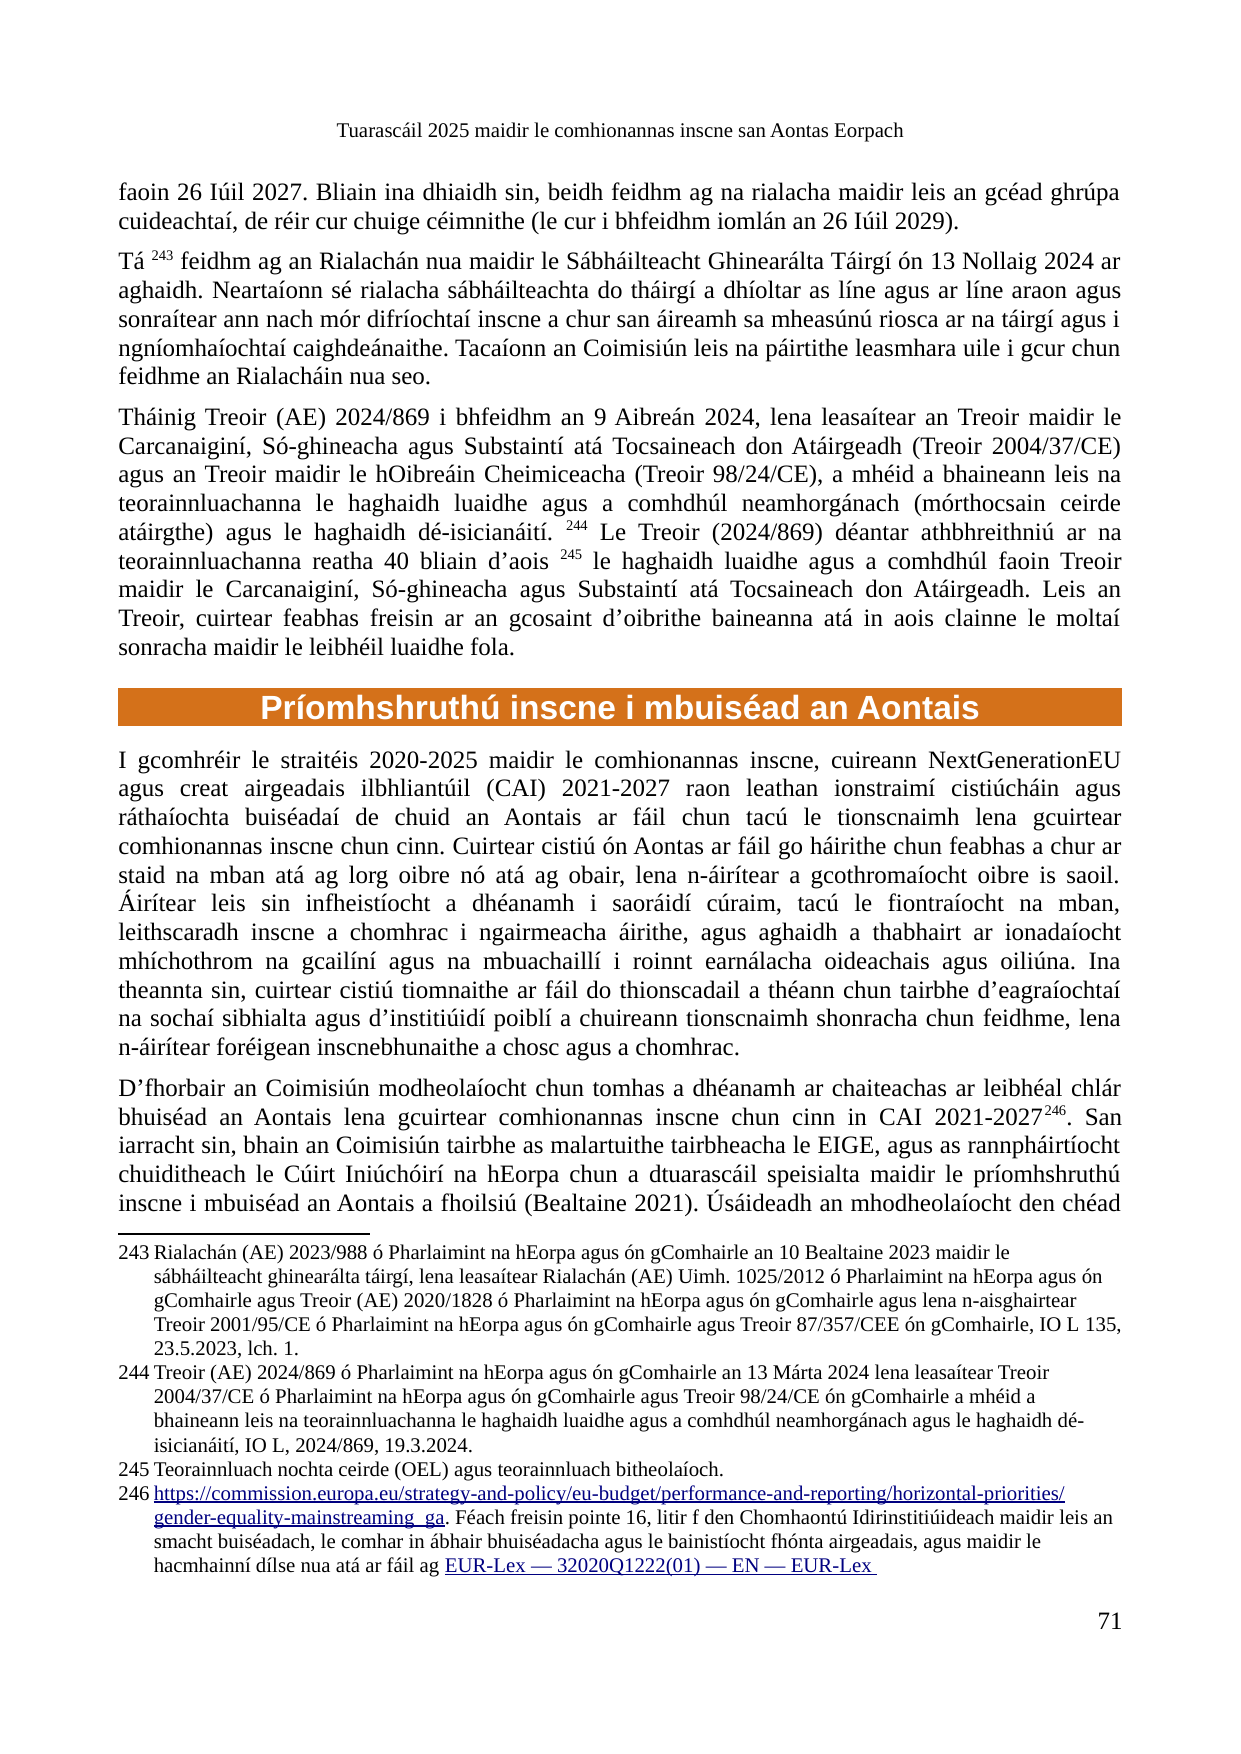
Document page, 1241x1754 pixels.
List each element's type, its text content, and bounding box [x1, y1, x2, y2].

text Tá feidhm ag an Rialachán nua maidir le Sábháilteacht Ghinearálta Táirgí ón 13 Nollaig 2024 ar aghaidh. Neartaíonn sé rialacha sábháilteachta do tháirgí a dhíoltar as líne agus ar líne araon agus sonraítear ann nach mór difríochtaí inscne a chur san áireamh sa mheasúnú riosca ar na táirgí agus i ngníomhaíochtaí caighdeánaithe. Tacaíonn an Coimisiún leis na páirtithe leasmhara uile i gcur chun feidhme an Rialacháin nua seo. [118, 246, 1122, 390]
subtitle Príomhshruthú inscne i mbuiséad an Aontais [118, 688, 1122, 726]
text Tháinig Treoir (AE) 2024/869 i bhfeidhm an 9 Aibreán 2024, lena leasaítear an Treoir maidir le Carcanaiginí, Só-ghineacha agus Substaintí atá Tocsaineach don Atáirgeadh (Treoir 2004/37/CE) agus an Treoir maidir le hOibreáin Cheimiceacha (Treoir 98/24/CE), a mhéid a bhaineann leis na teorainnluachanna le haghaidh luaidhe agus a comhdhúl neamhorgánach (mórthocsain ceirde atáirgthe) agus le haghaidh dé-isicianáití. Le Treoir (2024/869) déantar athbhreithniú ar na teorainnluachanna reatha 40 bliain d’aois le haghaidh luaidhe agus a comhdhúl faoin Treoir maidir le Carcanaiginí, Só-ghineacha agus Substaintí atá Tocsaineach don Atáirgeadh. Leis an Treoir, cuirtear feabhas freisin ar an gcosaint d’oibrithe baineanna atá in aois clainne le moltaí sonracha maidir le leibhéil luaidhe fola. [118, 402, 1122, 661]
text I gcomhréir le straitéis 2020-2025 maidir le comhionannas inscne, cuireann NextGenerationEU agus creat airgeadais ilbhliantúil (CAI) 2021-2027 raon leathan ionstraimí cistiúcháin agus ráthaíochta buiséadaí de chuid an Aontais ar fáil chun tacú le tionscnaimh lena gcuirtear comhionannas inscne chun cinn. Cuirtear cistiú ón Aontas ar fáil go háirithe chun feabhas a chur ar staid na mban atá ag lorg oibre nó atá ag obair, lena n-áirítear a gcothromaíocht oibre is saoil. Áirítear leis sin infheistíocht a dhéanamh i saoráidí cúraim, tacú le fiontraíocht na mban, leithscaradh inscne a chomhrac i ngairmeacha áirithe, agus aghaidh a thabhairt ar ionadaíocht mhíchothrom na gcailíní agus na mbuachaillí i roinnt earnálacha oideachais agus oiliúna. Ina theannta sin, cuirtear cistiú tiomnaithe ar fáil do thionscadail a théann chun tairbhe d’eagraíochtaí na sochaí sibhialta agus d’institiúidí poiblí a chuireann tionscnaimh shonracha chun feidhme, lena n-áirítear foréigean inscnebhunaithe a chosc agus a chomhrac. [118, 745, 1122, 1061]
text faoin 26 Iúil 2027. Bliain ina dhiaidh sin, beidh feidhm ag na rialacha maidir leis an gcéad ghrúpa cuideachtaí, de réir cur chuige céimnithe (le cur i bhfeidhm iomlán an 26 Iúil 2029). [118, 177, 1122, 234]
text D’fhorbair an Coimisiún modheolaíocht chun tomhas a dhéanamh ar chaiteachas ar leibhéal chlár bhuiséad an Aontais lena gcuirtear comhionannas inscne chun cinn in CAI 2021-2027. San iarracht sin, bhain an Coimisiún tairbhe as malartuithe tairbheacha le EIGE, agus as rannpháirtíocht chuiditheach le Cúirt Iniúchóirí na hEorpa chun a dtuarascáil speisialta maidir le príomhshruthú inscne i mbuiséad an Aontais a fhoilsiú (Bealtaine 2021). Úsáideadh an mhodheolaíocht den chéad [118, 1073, 1122, 1217]
text Teorainnluach nochta ceirde (OEL) agus teorainnluach bitheolaíoch. [118, 1457, 1122, 1481]
text Rialachán (AE) 2023/988 ó Pharlaimint na hEorpa agus ón gComhairle an 10 Bealtaine 2023 maidir le sábháilteacht ghinearálta táirgí, lena leasaítear Rialachán (AE) Uimh. 1025/2012 ó Pharlaimint na hEorpa agus ón gComhairle agus Treoir (AE) 2020/1828 ó Pharlaimint na hEorpa agus ón gComhairle agus lena n-aisghairtear Treoir 2001/95/CE ó Pharlaimint na hEorpa agus ón gComhairle agus Treoir 87/357/CEE ón gComhairle, IO L 135, 23.5.2023, lch. 1. [118, 1240, 1122, 1360]
text Treoir (AE) 2024/869 ó Pharlaimint na hEorpa agus ón gComhairle an 13 Márta 2024 lena leasaítear Treoir 2004/37/CE ó Pharlaimint na hEorpa agus ón gComhairle agus Treoir 98/24/CE ón gComhairle a mhéid a bhaineann leis na teorainnluachanna le haghaidh luaidhe agus a comhdhúl neamhorgánach agus le haghaidh dé-isicianáití, IO L, 2024/869, 19.3.2024. [118, 1360, 1122, 1457]
text https://commission.europa.eu/strategy-and-policy/eu-budget/performance-and-reporting/horizontal-priorities/gender-equality-mainstreaming_ga. Féach freisin pointe 16, litir f den Chomhaontú Idirinstitiúideach maidir leis an smacht buiséadach, le comhar in ábhair bhuiséadacha agus le bainistíocht fhónta airgeadais, agus maidir le hacmhainní dílse nua atá ar fáil ag EUR-Lex — 32020Q1222(01) — EN — EUR-Lex [118, 1481, 1122, 1577]
